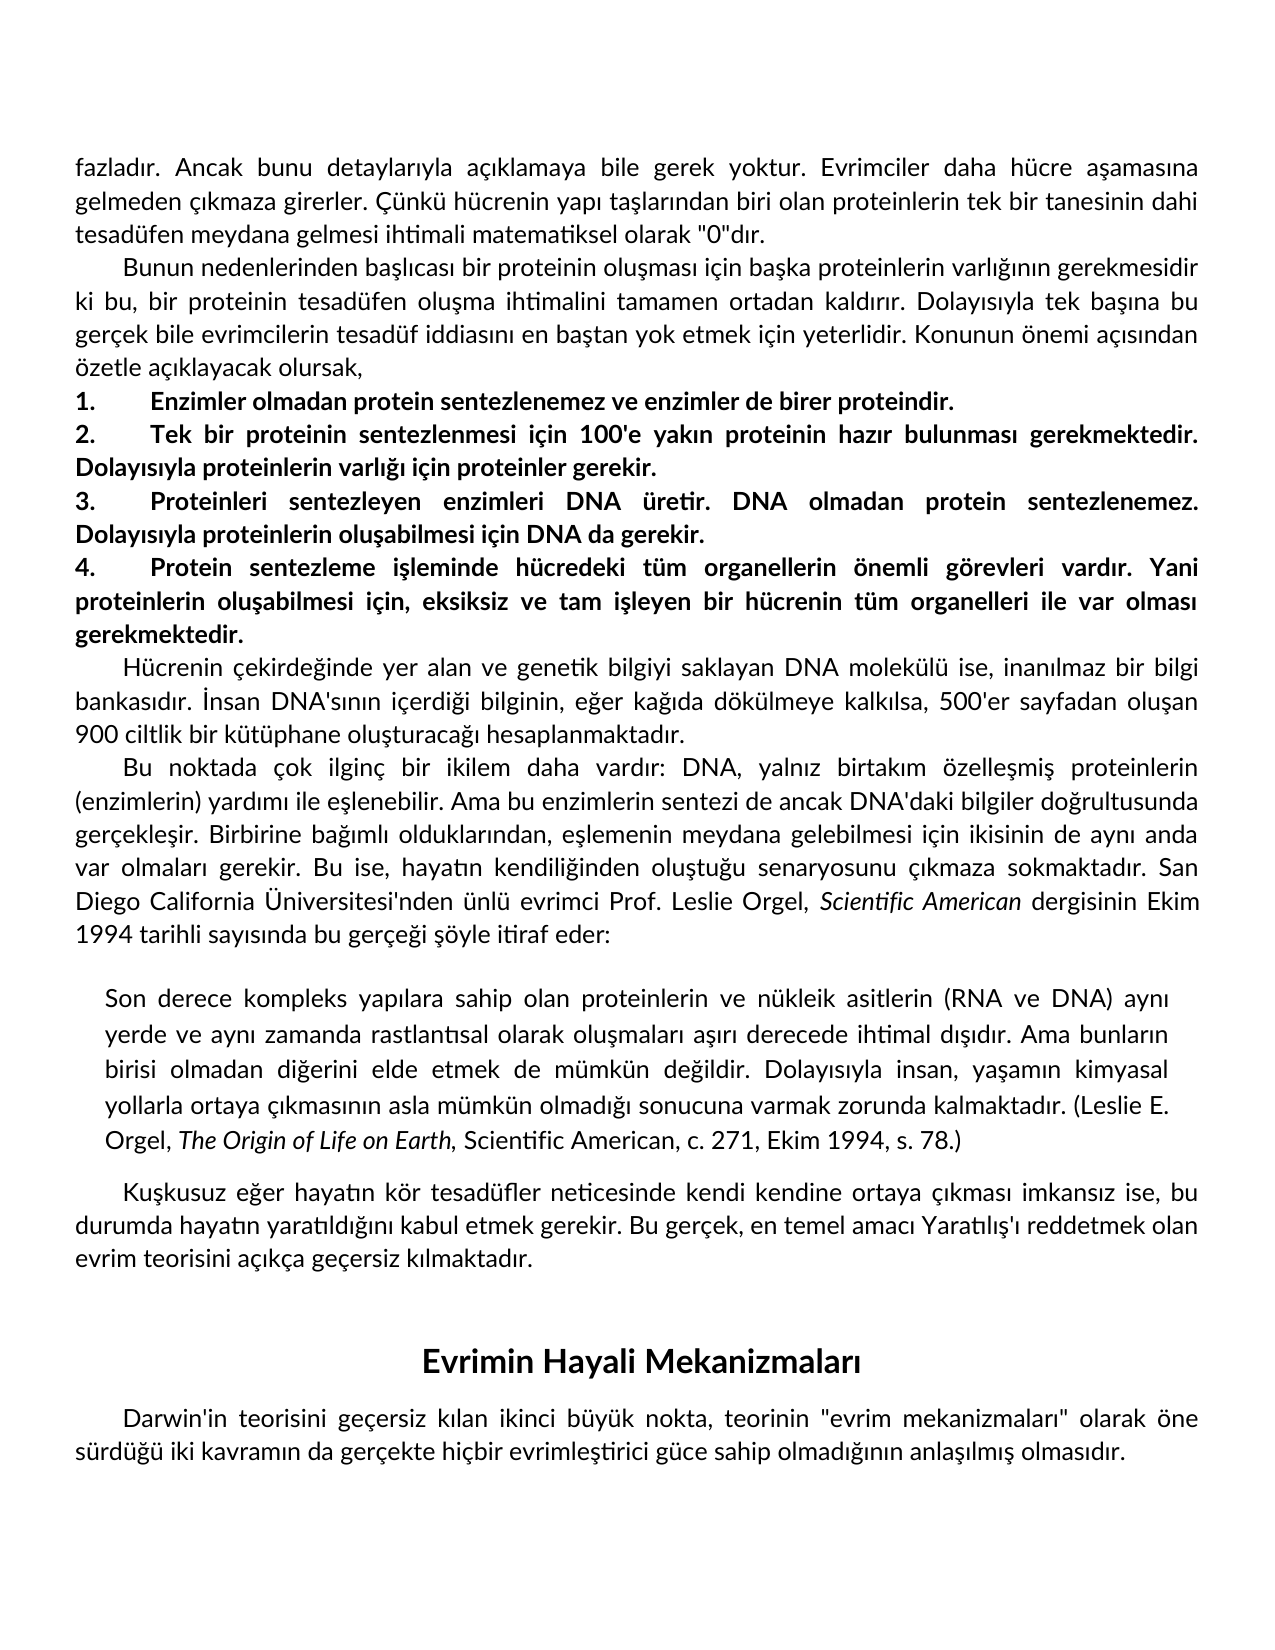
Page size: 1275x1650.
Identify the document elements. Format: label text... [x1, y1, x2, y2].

text fazladır. Ancak bunu detaylarıyla açıklamaya bile gerek yoktur. Evrimciler daha hücre aşamasına gelmeden çıkmaza girerler. Çünkü hücrenin yapı taşlarından biri olan proteinlerin tek bir tanesinin dahi tesadüfen meydana gelmesi ihtimali matematiksel olarak "0"dır. [75, 150, 1200, 250]
text Bunun nedenlerinden başlıcası bir proteinin oluşması için başka proteinlerin varlığının gerekmesidir ki bu, bir proteinin tesadüfen oluşma ihtimalini tamamen ortadan kaldırır. Dolayısıyla tek başına bu gerçek bile evrimcilerin tesadüf iddiasını en baştan yok etmek için yeterlidir. Konunun önemi açısından özetle açıklayacak olursak, [75, 250, 1200, 383]
text 3. Proteinleri sentezleyen enzimleri DNA üretir. DNA olmadan protein sentezlenemez. Dolayısıyla proteinlerin oluşabilmesi için DNA da gerekir. [75, 483, 1200, 550]
text Evrimin Hayali Mekanizmaları [75, 1337, 1200, 1383]
text 2. Tek bir proteinin sentezlenmesi için 100'e yakın proteinin hazır bulunması gerekmektedir. Dolayısıyla proteinlerin varlığı için proteinler gerekir. [75, 417, 1200, 483]
text Son derece kompleks yapılara sahip olan proteinlerin ve nükleik asitlerin (RNA ve DNA) aynı yerde ve aynı zamanda rastlantısal olarak oluşmaları aşırı derecede ihtimal dışıdır. Ama bunların birisi olmadan diğerini elde etmek de mümkün değildir. Dolayısıyla insan, yaşamın kimyasal yollarla ortaya çıkmasının asla mümkün olmadığı sonucuna varmak zorunda kalmaktadır. (Leslie E. Orgel, The Origin of Life on Earth, Scientific American, c. 271, Ekim 1994, s. 78.) [104, 979, 1171, 1157]
text Darwin'in teorisini geçersiz kılan ikinci büyük nokta, teorinin "evrim mekanizmaları" olarak öne sürdüğü iki kavramın da gerçekte hiçbir evrimleştirici güce sahip olmadığının anlaşılmış olmasıdır. [75, 1401, 1200, 1467]
text Kuşkusuz eğer hayatın kör tesadüfler neticesinde kendi kendine ortaya çıkması imkansız ise, bu durumda hayatın yaratıldığını kabul etmek gerekir. Bu gerçek, en temel amacı Yaratılış'ı reddetmek olan evrim teorisini açıkça geçersiz kılmaktadır. [75, 1174, 1200, 1274]
text Bu noktada çok ilginç bir ikilem daha vardır: DNA, yalnız birtakım özelleşmiş proteinlerin (enzimlerin) yardımı ile eşlenebilir. Ama bu enzimlerin sentezi de ancak DNA'daki bilgiler doğrultusunda gerçekleşir. Birbirine bağımlı olduklarından, eşlemenin meydana gelebilmesi için ikisinin de aynı anda var olmaları gerekir. Bu ise, hayatın kendiliğinden oluştuğu senaryosunu çıkmaza sokmaktadır. San Diego California Üniversitesi'nden ünlü evrimci Prof. Leslie Orgel, Scientific American dergisinin Ekim 1994 tarihli sayısında bu gerçeği şöyle itiraf eder: [75, 750, 1200, 950]
text 1. Enzimler olmadan protein sentezlenemez ve enzimler de birer proteindir. [75, 383, 1200, 417]
text Hücrenin çekirdeğinde yer alan ve genetik bilgiyi saklayan DNA molekülü ise, inanılmaz bir bilgi bankasıdır. İnsan DNA'sının içerdiği bilginin, eğer kağıda dökülmeye kalkılsa, 500'er sayfadan oluşan 900 ciltlik bir kütüphane oluşturacağı hesaplanmaktadır. [75, 650, 1200, 750]
text 4. Protein sentezleme işleminde hücredeki tüm organellerin önemli görevleri vardır. Yani proteinlerin oluşabilmesi için, eksiksiz ve tam işleyen bir hücrenin tüm organelleri ile var olması gerekmektedir. [75, 550, 1200, 650]
